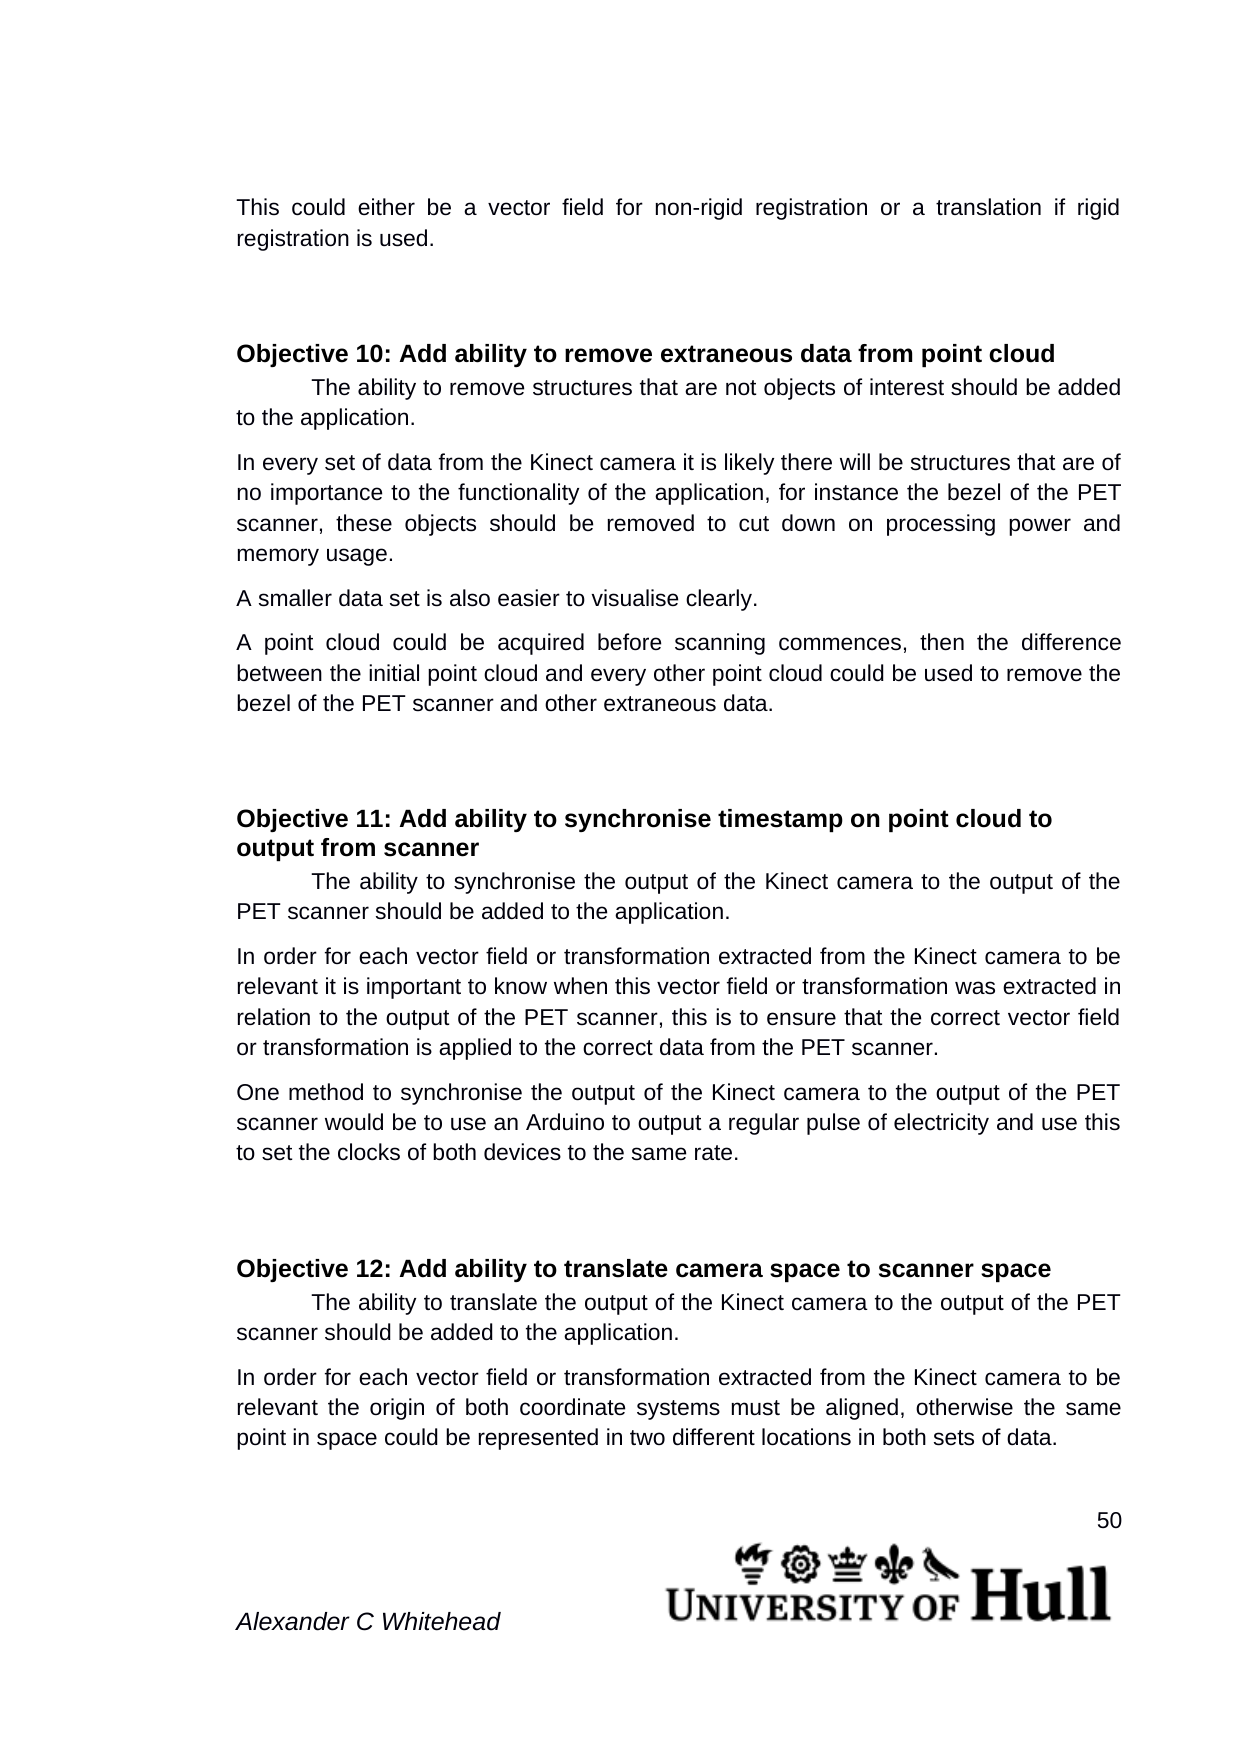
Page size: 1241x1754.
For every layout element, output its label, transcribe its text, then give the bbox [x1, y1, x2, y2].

subtitle Objective 11: Add ability to synchronise timestamp on point cloud to output from scanner [236, 804, 1122, 862]
text One method to synchronise the output of the Kinect camera to the output of the PET scanner would be to use an Arduino to output a regular pulse of electricity and use this to set the clocks of both devices to the same rate. [236, 1078, 1122, 1165]
picture [659, 1533, 1119, 1631]
subtitle Objective 12: Add ability to translate camera space to scanner space [236, 1253, 1122, 1282]
text In order for each vector field or transformation extracted from the Kinect camera to be relevant the origin of both coordinate systems must be aligned, otherwise the same point in space could be represented in two different locations in both sets of data. [236, 1363, 1122, 1450]
text A point cloud could be acquired before scanning commences, then the difference between the initial point cloud and every other point cloud could be used to remove the bezel of the PET scanner and other extraneous data. [236, 629, 1122, 716]
text A smaller data set is also easier to visualise clearly. [236, 584, 1122, 611]
text In order for each vector field or transformation extracted from the Kinect camera to be relevant it is important to know when this vector field or transformation was extracted in relation to the output of the PET scanner, this is to ensure that the correct vector field or transformation is applied to the correct data from the PET scanner. [236, 943, 1122, 1060]
text In every set of data from the Kinect camera it is likely there will be structures that are of no importance to the functionality of the application, for instance the bezel of the PET scanner, these objects should be removed to cut down on processing power and memory usage. [236, 449, 1122, 566]
text The ability to translate the output of the Kinect camera to the output of the PET scanner should be added to the application. [236, 1288, 1122, 1345]
subtitle Objective 10: Add ability to remove extraneous data from point cloud [236, 339, 1122, 368]
text The ability to synchronise the output of the Kinect camera to the output of the PET scanner should be added to the application. [236, 868, 1122, 925]
text This could either be a vector field for non-rigid registration or a translation if rigid registration is used. [236, 194, 1122, 251]
text The ability to remove structures that are not objects of interest should be added to the application. [236, 374, 1122, 431]
